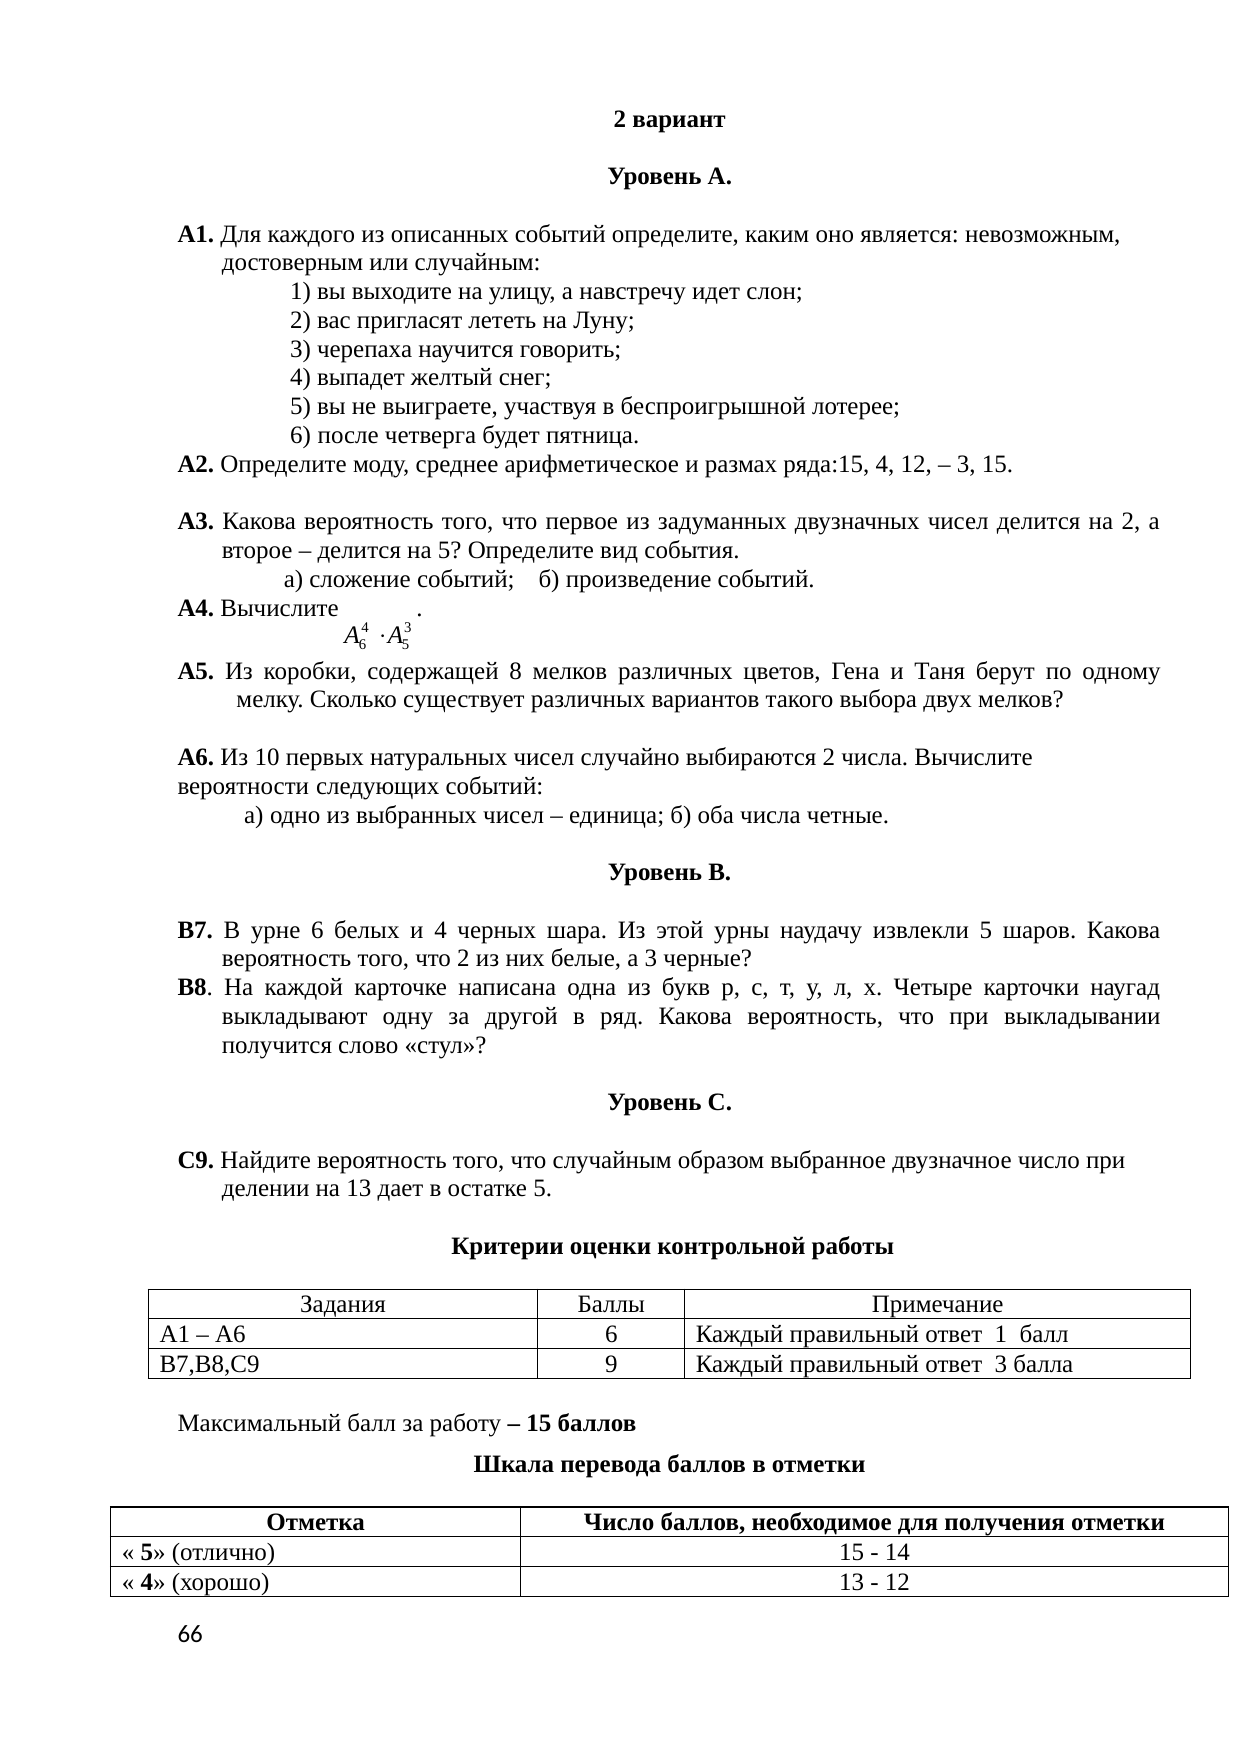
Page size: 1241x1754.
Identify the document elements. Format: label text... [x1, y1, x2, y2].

text А3. Какова вероятность того, что первое из задуманных двузначных чисел делится на 2, а второе – делится на 5? Определите вид события. [177, 506, 1162, 564]
text 1) вы выходите на улицу, а навстречу идет слон; [290, 276, 1162, 305]
table_header Баллы [538, 1290, 684, 1318]
text 4) выпадет желтый снег; [290, 362, 1162, 391]
table_cell А1 – А6 [149, 1319, 537, 1348]
text В8. На каждой карточке написана одна из букв р, с, т, у, л, х. Четыре карточки наугад выкладывают одну за другой в ряд. Какова вероятность, что при выкладывании получится слово «стул»? [177, 972, 1162, 1058]
text А2. Определите моду, среднее арифметическое и размах ряда:15, 4, 12, – 3, 15. [177, 449, 1162, 478]
text А6. Из 10 первых натуральных чисел случайно выбираются 2 числа. Вычислите вероятности следующих событий: [177, 742, 1162, 800]
table_cell 9 [538, 1349, 684, 1378]
table_cell « 5» (отлично) [111, 1537, 520, 1566]
table_header Задания [149, 1290, 537, 1318]
text Максимальный балл за работу – 15 баллов [177, 1408, 1162, 1436]
text А4. Вычислите. [177, 593, 1162, 656]
text 6) после четверга будет пятница. [290, 420, 1162, 449]
text А1. Для каждого из описанных событий определите, каким оно является: невозможным, достоверным или случайным: [177, 219, 1162, 276]
table_header Примечание [685, 1290, 1190, 1318]
table_header Отметка [111, 1508, 520, 1536]
text Критерии оценки контрольной работы [177, 1231, 1162, 1260]
text Шкала перевода баллов в отметки [177, 1449, 1162, 1478]
text Уровень С. [177, 1087, 1162, 1116]
table_header б) произведение событий. [527, 564, 888, 593]
text а) одно из выбранных чисел – единица; б) оба числа четные. [207, 800, 1162, 828]
table_header а) сложение событий; [166, 564, 527, 593]
text 2) вас пригласят лететь на Луну; [290, 305, 1162, 334]
table_cell 13 - 12 [521, 1567, 1228, 1596]
table_cell 6 [538, 1319, 684, 1348]
table_cell Каждый правильный ответ 1 балл [685, 1319, 1190, 1348]
text В7. В урне 6 белых и 4 черных шара. Из этой урны наудачу извлекли 5 шаров. Какова вероятность того, что 2 из них белые, а 3 черные? [177, 915, 1162, 972]
table_cell Каждый правильный ответ 3 балла [685, 1349, 1190, 1378]
text 3) черепаха научится говорить; [290, 334, 1162, 362]
table_cell 15 - 14 [521, 1537, 1228, 1566]
text Уровень А. [177, 161, 1162, 190]
table_cell В7,В8,С9 [149, 1349, 537, 1378]
text Уровень В. [177, 857, 1162, 886]
text С9. Найдите вероятность того, что случайным образом выбранное двузначное число при делении на 13 дает в остатке 5. [177, 1145, 1162, 1202]
text 2 вариант [177, 104, 1162, 132]
table_header Число баллов, необходимое для получения отметки [521, 1508, 1228, 1536]
table_cell « 4» (хорошо) [111, 1567, 520, 1596]
text 5) вы не выиграете, участвуя в беспроигрышной лотерее; [290, 391, 1162, 420]
text А5. Из коробки, содержащей 8 мелков различных цветов, Гена и Таня берут по одному мелку. Сколько существует различных вариантов такого выбора двух мелков? [177, 656, 1162, 713]
